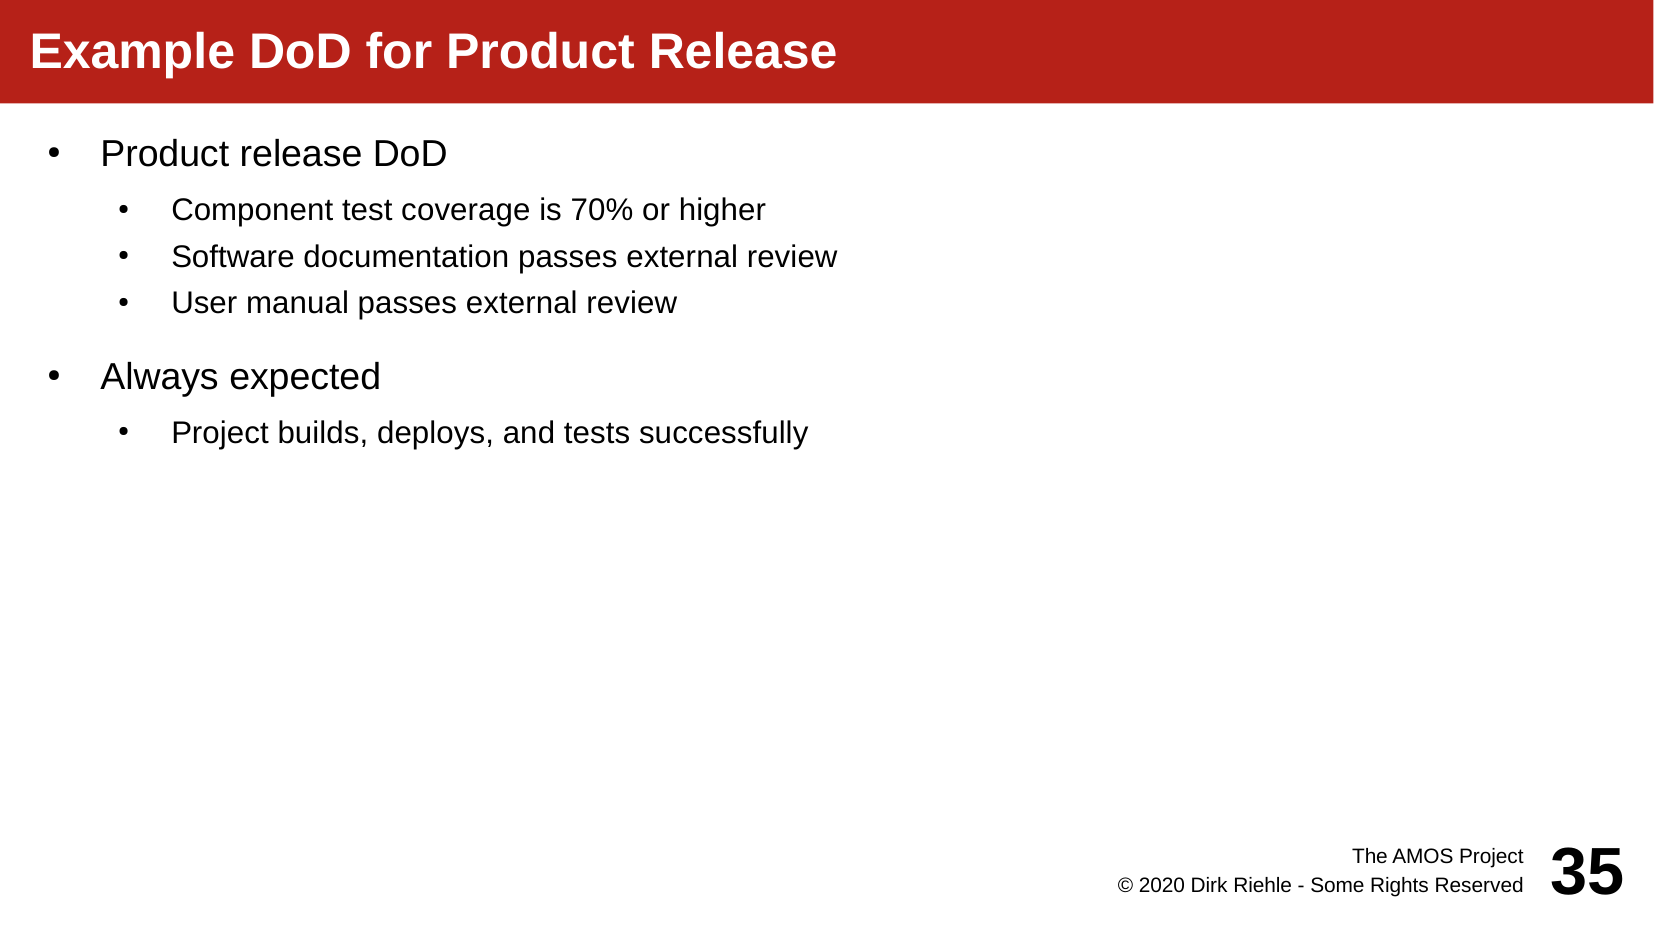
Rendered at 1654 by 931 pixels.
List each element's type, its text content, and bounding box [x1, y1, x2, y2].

list Product release DoD Component test coverage is 70% or higher Software documentation passes external review User manual passes external review Always expected Project builds, deploys, and tests successfully [29, 132, 1625, 798]
title Example DoD for Product Release [0, 0, 1654, 104]
